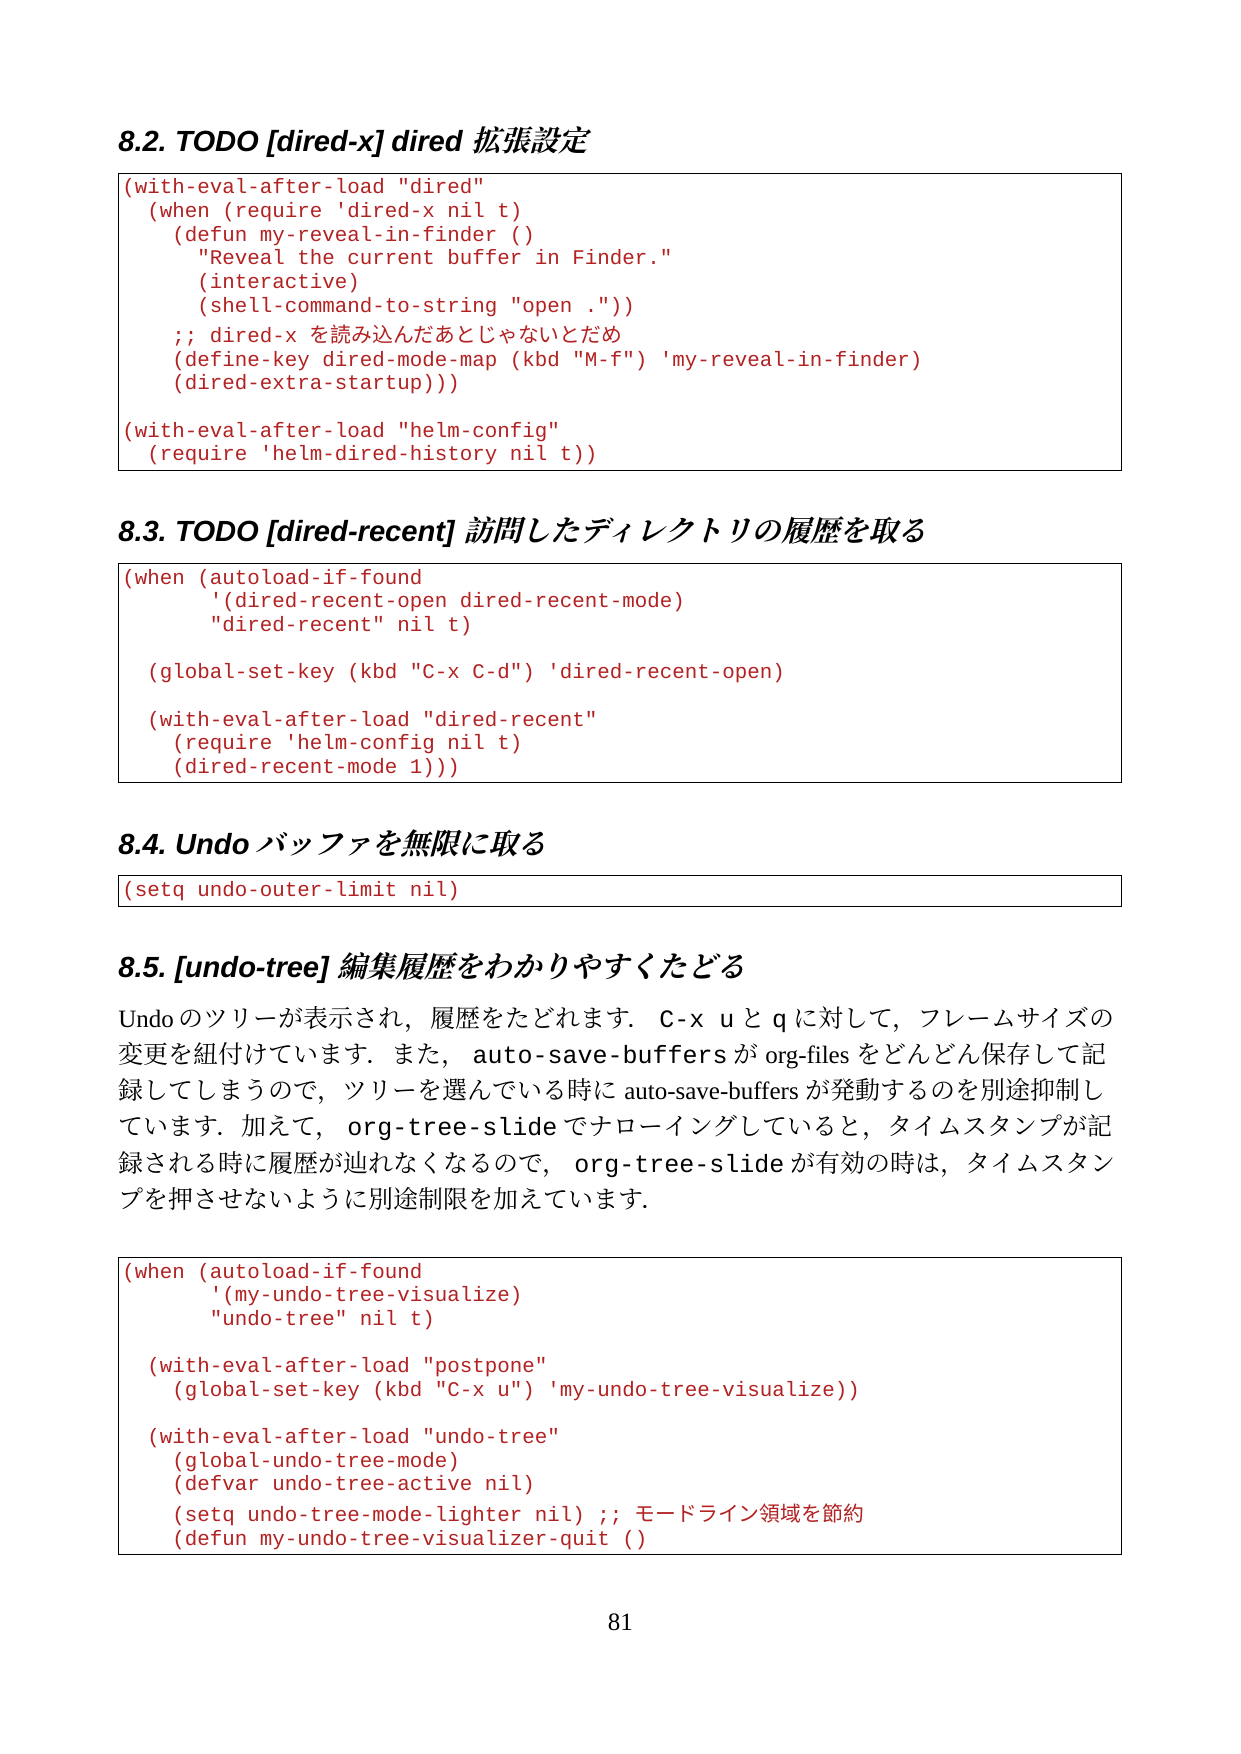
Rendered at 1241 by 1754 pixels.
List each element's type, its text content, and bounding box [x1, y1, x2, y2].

text (shell-command-to-string "open .")) [119, 291, 1121, 314]
text (setq undo-tree-mode-lighter nil) ;; モードライン領域を節約 [119, 1493, 1121, 1523]
text (defun my-undo-tree-visualizer-quit () [119, 1523, 1121, 1554]
subtitle [undo-tree] 編集履歴をわかりやすくたどる [118, 944, 1122, 986]
text "undo-tree" nil t) [119, 1304, 1121, 1328]
subtitle TODO [dired-x] dired 拡張設定 [118, 118, 1122, 160]
text (global-set-key (kbd "C-x C-d") 'dired-recent-open) [119, 657, 1121, 681]
text (dired-recent-mode 1))) [119, 752, 1121, 782]
text '(dired-recent-open dired-recent-mode) [119, 586, 1121, 610]
subtitle Undoバッファを無限に取る [118, 821, 1122, 863]
text "dired-recent" nil t) [119, 610, 1121, 634]
text (interactive) [119, 267, 1121, 291]
text '(my-undo-tree-visualize) [119, 1280, 1121, 1304]
text (global-undo-tree-mode) [119, 1446, 1121, 1469]
text (with-eval-after-load "helm-config" [119, 416, 1121, 439]
text (setq undo-outer-limit nil) [119, 876, 1121, 906]
text (defun my-reveal-in-finder () [119, 220, 1121, 243]
text (require 'helm-dired-history nil t)) [119, 439, 1121, 470]
text Undoのツリーが表示され，履歴をたどれます． C-x u と q に対して，フレームサイズの変更を紐付けています．また， auto-save-buffers が org-files をどんどん保存して記録してしまうので，ツリーを選んでいる時に auto-save-buffers が発動するのを別途抑制しています．加えて， org-tree-slide でナローイングしていると，タイムスタンプが記録される時に履歴が辿れなくなるので， org-tree-slide が有効の時は，タイムスタンプを押させないように別途制限を加えています． [118, 998, 1122, 1244]
text (when (autoload-if-found [119, 1258, 1121, 1280]
text (dired-extra-startup))) [119, 368, 1121, 392]
text (define-key dired-mode-map (kbd "M-f") 'my-reveal-in-finder) [119, 345, 1121, 368]
text (require 'helm-config nil t) [119, 728, 1121, 752]
text (when (autoload-if-found [119, 564, 1121, 586]
text (when (require 'dired-x nil t) [119, 196, 1121, 220]
text (with-eval-after-load "postpone" [119, 1351, 1121, 1375]
text (with-eval-after-load "undo-tree" [119, 1422, 1121, 1446]
subtitle TODO [dired-recent] 訪問したディレクトリの履歴を取る [118, 508, 1122, 550]
text (with-eval-after-load "dired" [119, 174, 1121, 196]
text "Reveal the current buffer in Finder." [119, 243, 1121, 267]
text (global-set-key (kbd "C-x u") 'my-undo-tree-visualize)) [119, 1375, 1121, 1398]
text (with-eval-after-load "dired-recent" [119, 704, 1121, 728]
text ;; dired-x を読み込んだあとじゃないとだめ [119, 314, 1121, 345]
text (defvar undo-tree-active nil) [119, 1469, 1121, 1493]
